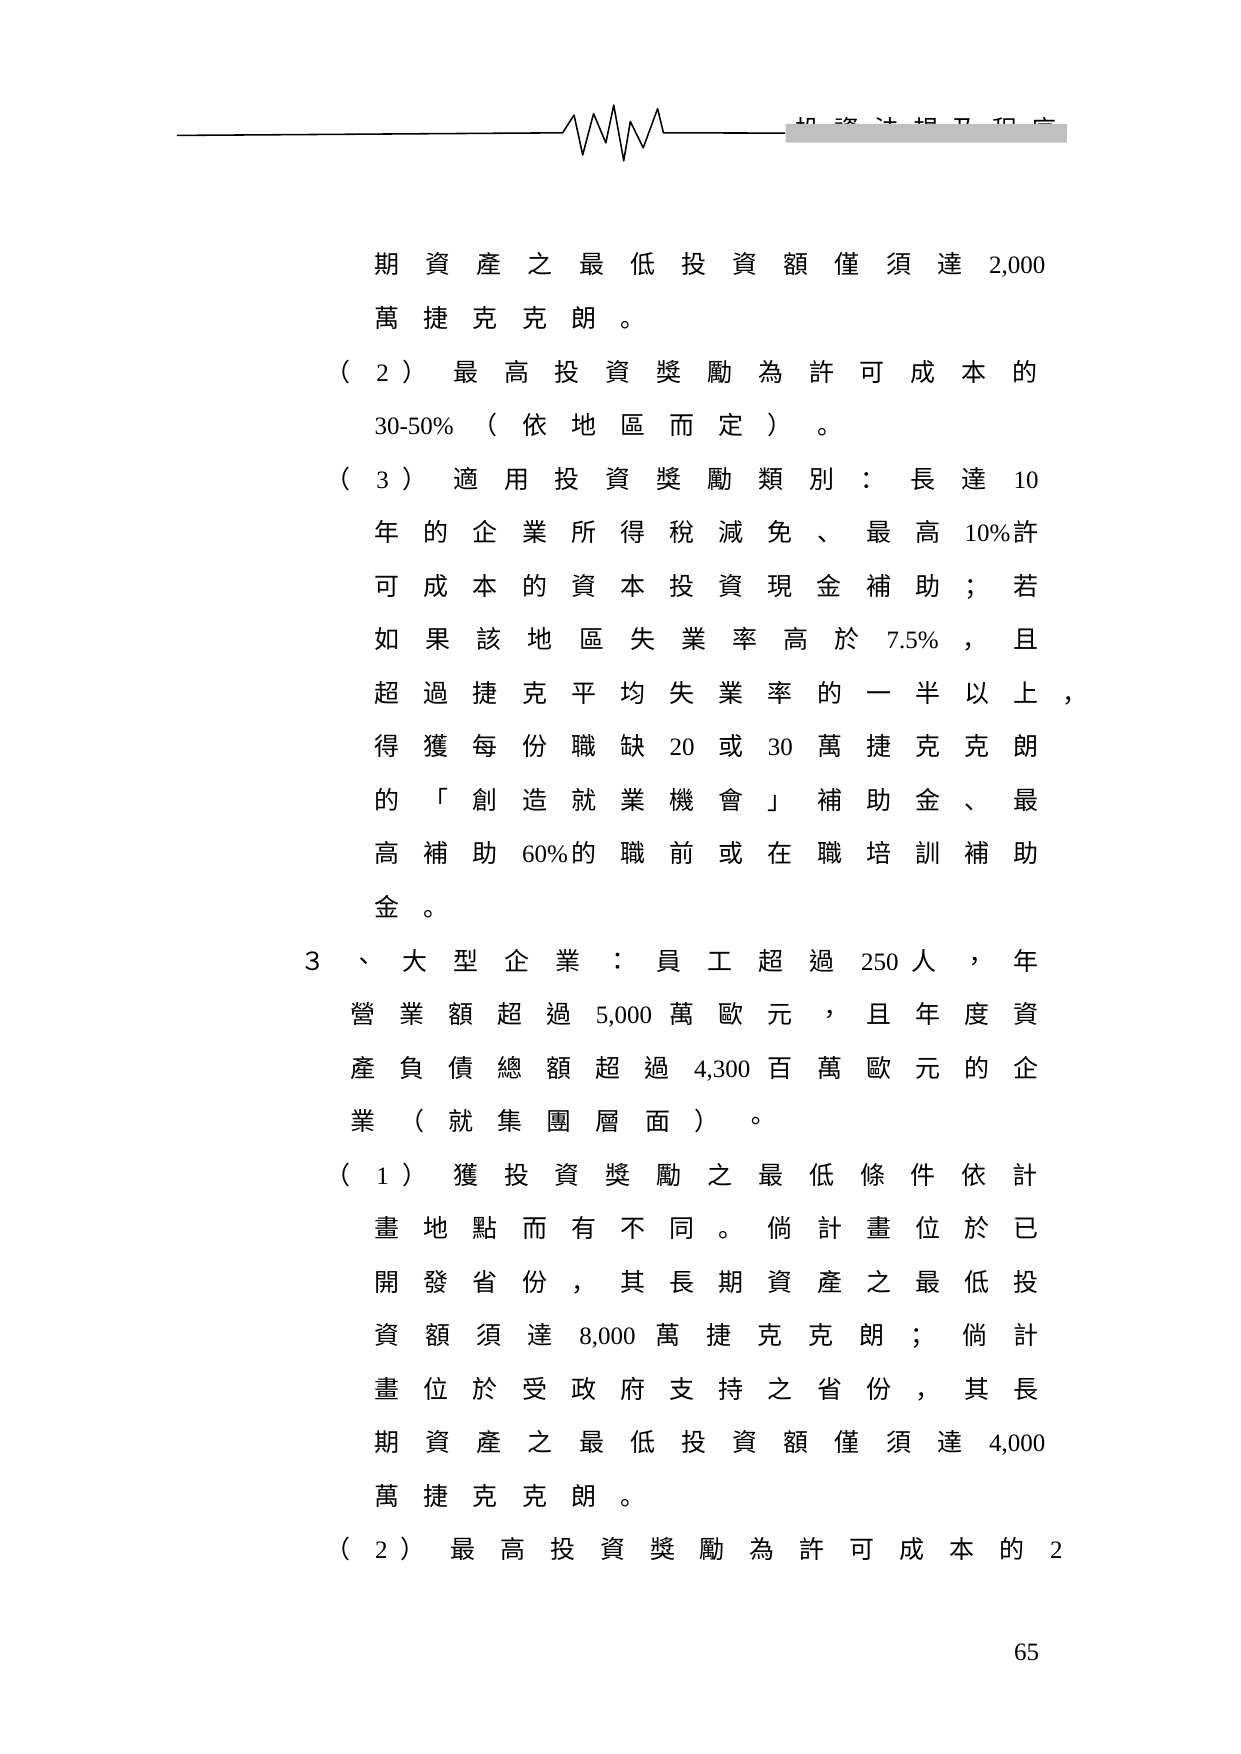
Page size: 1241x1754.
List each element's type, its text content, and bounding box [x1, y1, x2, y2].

text （3）適用投資獎勵類別：長達10年的企業所得稅減免、最高10%許可成本的資本投資現金補助；若如果該地區失業率高於7.5%，且超過捷克平均失業率的一半以上，得獲每份職缺20或30萬捷克克朗的「創造就業機會」補助金、最高補助60%的職前或在職培訓補助金。 [301, 450, 1063, 932]
text 期資產之最低投資額僅須達2,000萬捷克克朗。 [301, 236, 1063, 343]
text ３、大型企業：員工超過250人，年營業額超過5,000萬歐元，且年度資產負債總額超過4,300百萬歐元的企業（就集團層面）。 [276, 932, 1063, 1146]
text （2）最高投資獎勵為許可成本的2 [301, 1521, 1063, 1575]
text （1）獲投資獎勵之最低條件依計畫地點而有不同。倘計畫位於已開發省份，其長期資產之最低投資額須達8,000萬捷克克朗；倘計畫位於受政府支持之省份，其長期資產之最低投資額僅須達4,000萬捷克克朗。 [301, 1146, 1063, 1521]
text （2）最高投資獎勵為許可成本的30-50%（依地區而定）。 [301, 343, 1063, 450]
